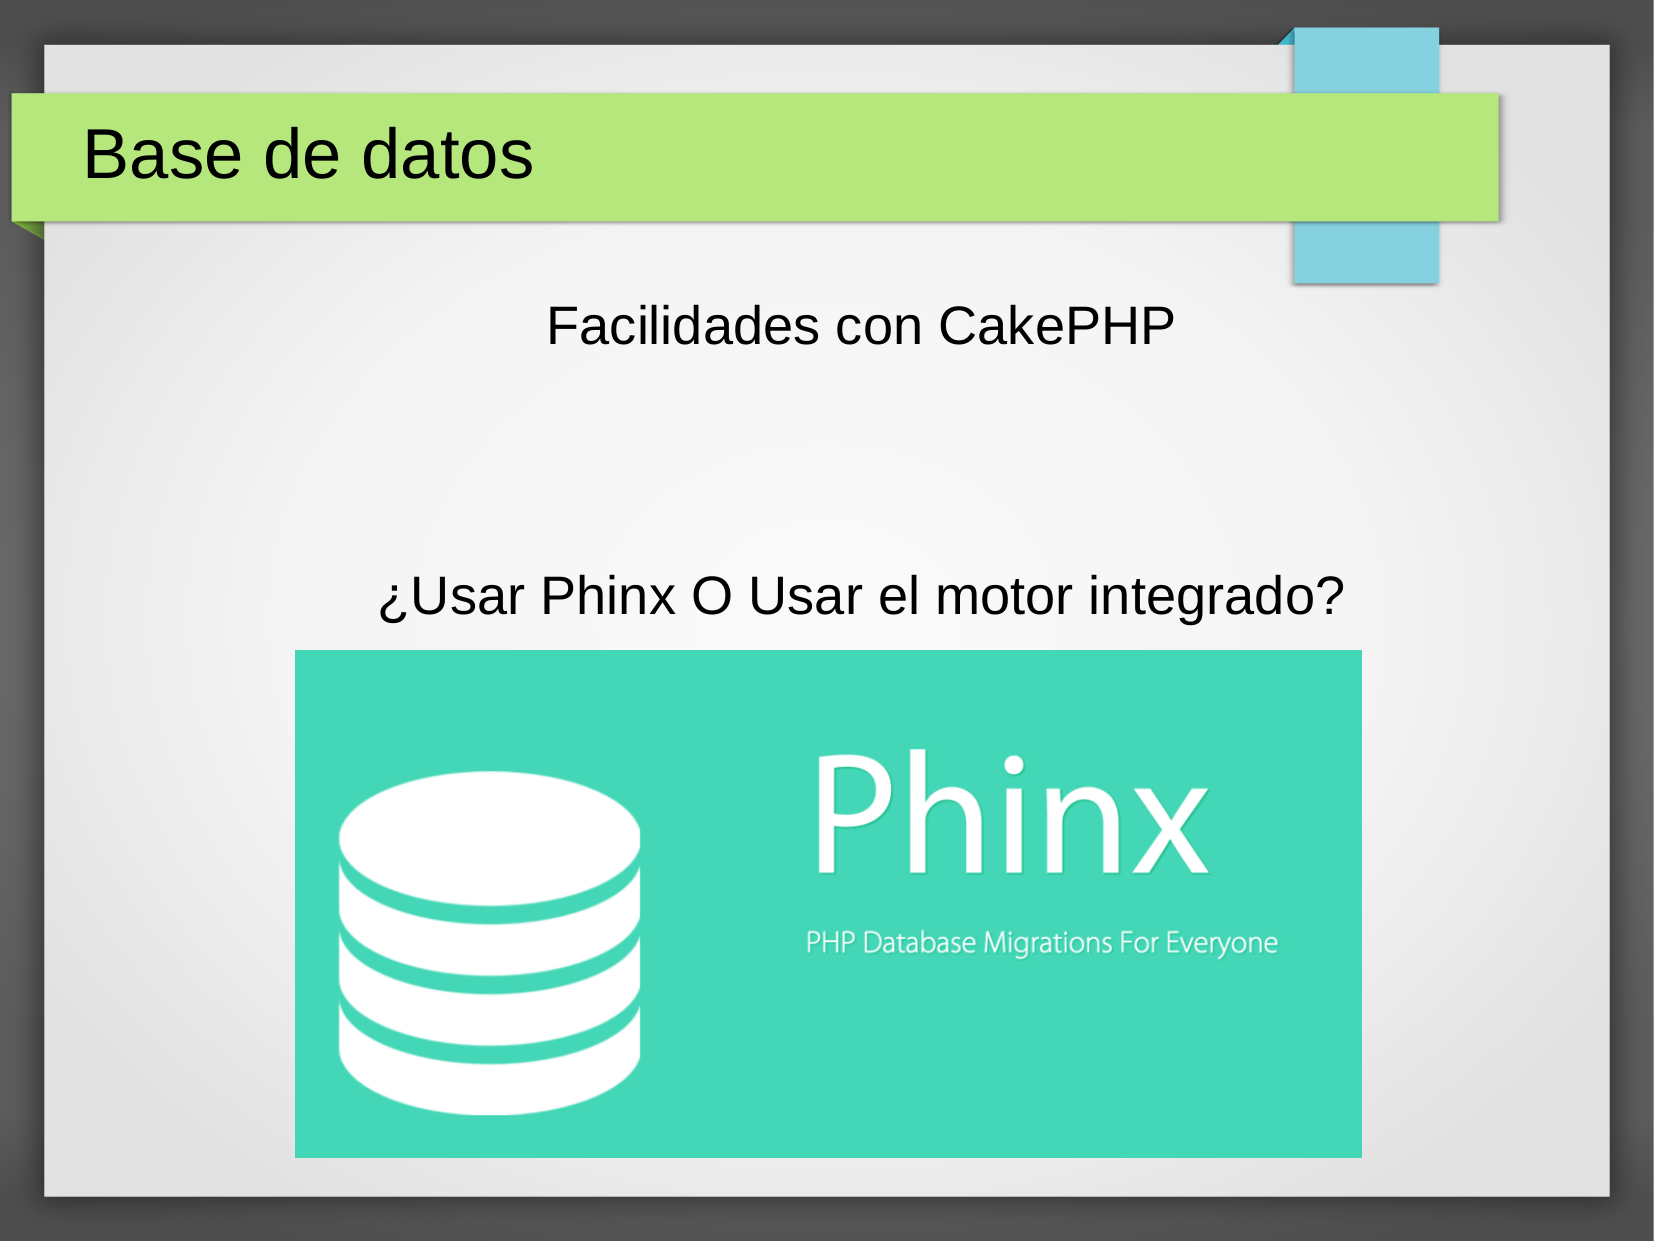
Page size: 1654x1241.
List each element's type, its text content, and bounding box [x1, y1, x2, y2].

title Base de datos [82, 94, 1264, 213]
picture [0, 0, 1654, 1241]
list Facilidades con CakePHP ¿Usar Phinx O Usar el motor integrado? [82, 295, 1571, 639]
